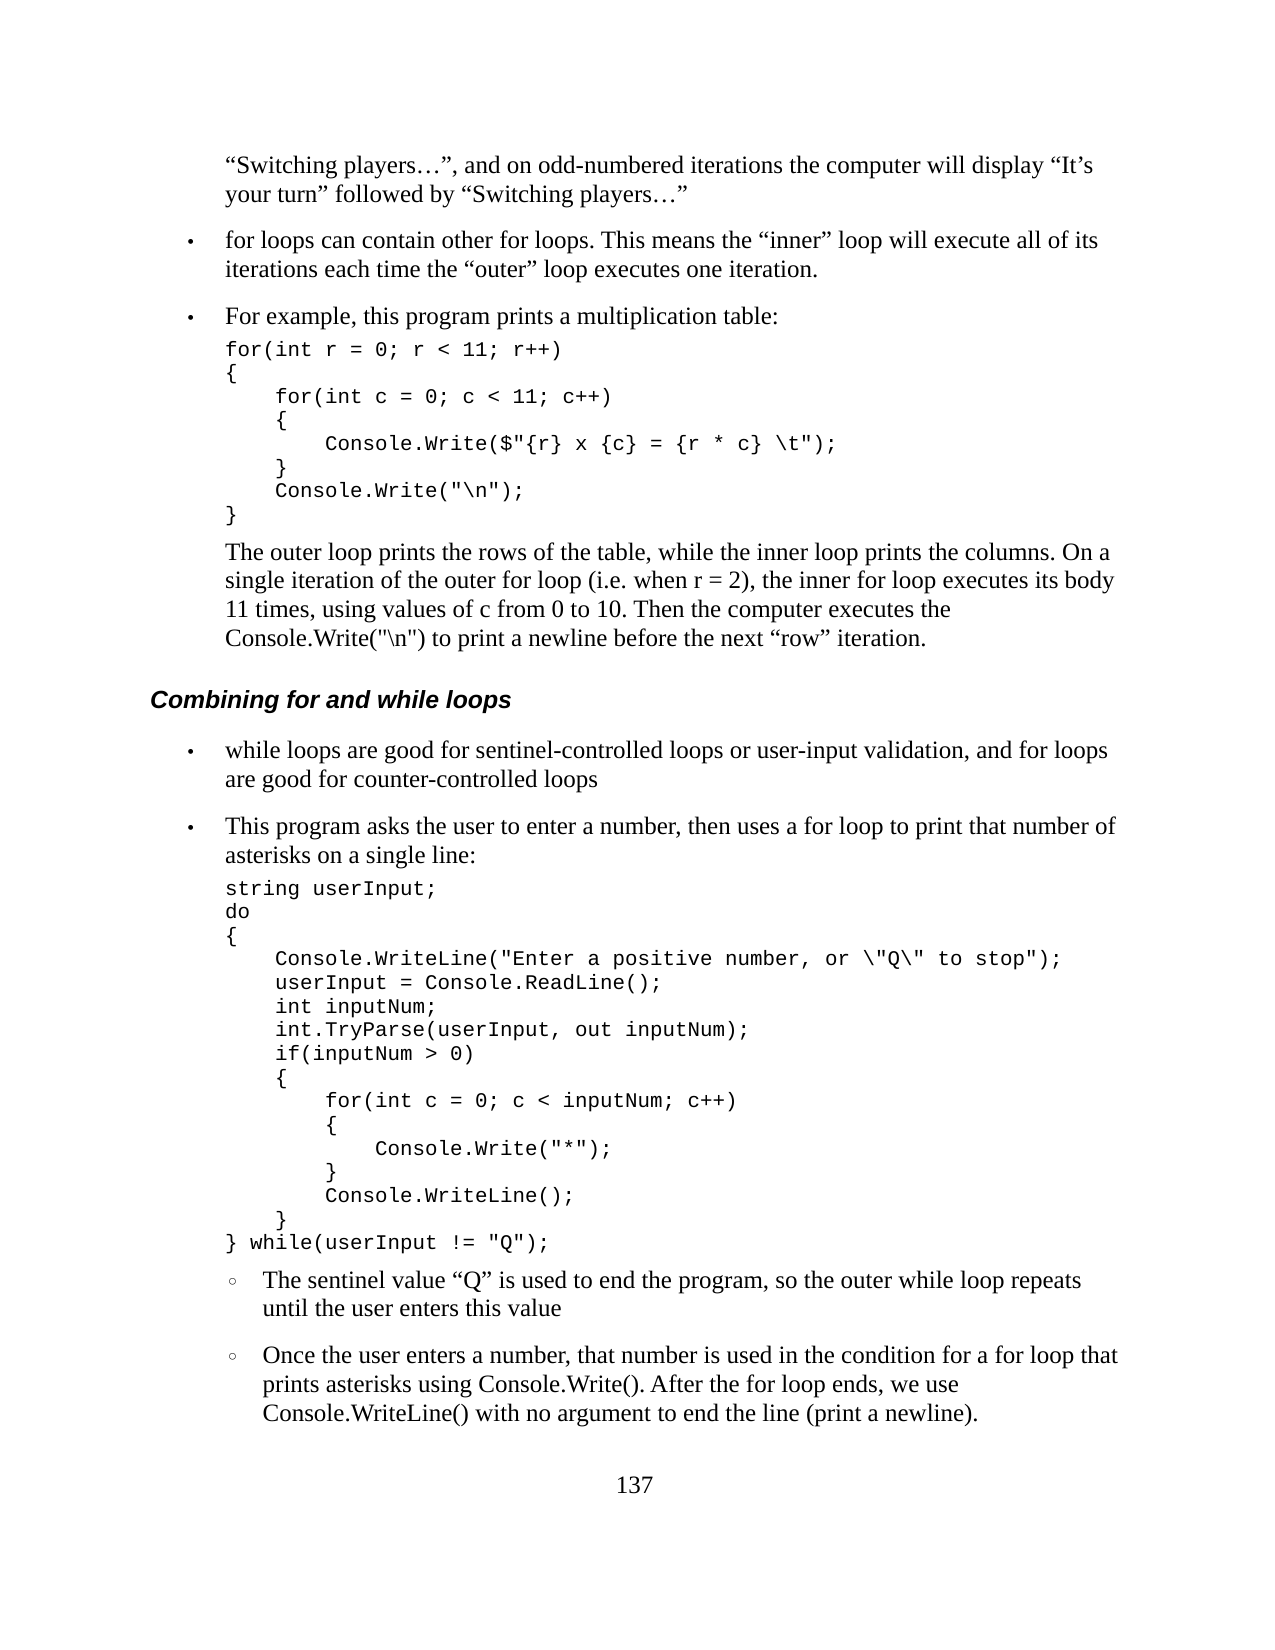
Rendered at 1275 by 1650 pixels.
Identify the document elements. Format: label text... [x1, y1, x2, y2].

list { [187, 925, 1125, 948]
list { [187, 362, 1125, 386]
list for(int c = 0; c < 11; c++) [187, 386, 1125, 409]
list } [187, 504, 1125, 528]
list Console.Write($"{r} x {c} = {r * c} \t"); [187, 433, 1125, 457]
list } [187, 1161, 1125, 1185]
list for(int r = 0; r < 11; r++) [187, 338, 1125, 362]
list while loops are good for sentinel-controlled loops or user-input validation, and for loops are good for counter-controlled loops [187, 736, 1125, 793]
list } while(userInput != "Q"); [187, 1232, 1125, 1256]
list { [187, 1067, 1125, 1090]
list { [187, 409, 1125, 433]
list The outer loop prints the rows of the table, while the inner loop prints the columns. On a single iteration of the outer for loop (i.e. when r = 2), the inner for loop executes its body 11 times, using values of c from 0 to 10. Then the computer executes the Console.Write("\n") to print a newline before the next “row” iteration. [187, 537, 1125, 652]
list userInput = Console.ReadLine(); [187, 972, 1125, 996]
list Console.WriteLine("Enter a positive number, or \"Q\" to stop"); [187, 948, 1125, 972]
list } [187, 457, 1125, 480]
list for(int c = 0; c < inputNum; c++) [187, 1090, 1125, 1114]
list string userInput; [187, 877, 1125, 901]
list This program asks the user to enter a number, then uses a for loop to print that number of asterisks on a single line: [187, 811, 1125, 868]
subtitle Combining for and while loops [150, 686, 1125, 714]
list for loops can contain other for loops. This means the “inner” loop will execute all of its iterations each time the “outer” loop executes one iteration. [187, 225, 1125, 283]
list Console.Write("\n"); [187, 480, 1125, 504]
list if(inputNum > 0) [187, 1043, 1125, 1067]
list int inputNum; [187, 996, 1125, 1019]
list Once the user enters a number, that number is used in the condition for a for loop that prints asterisks using Console.Write(). After the for loop ends, we use Console.WriteLine() with no argument to end the line (print a newline). [225, 1340, 1125, 1426]
list The sentinel value “Q” is used to end the program, so the outer while loop repeats until the user enters this value [225, 1265, 1125, 1322]
list Console.Write("*"); [187, 1138, 1125, 1161]
list { [187, 1114, 1125, 1138]
list do [187, 901, 1125, 925]
list For example, this program prints a multiplication table: [187, 301, 1125, 329]
list } [187, 1208, 1125, 1232]
list Console.WriteLine(); [187, 1185, 1125, 1208]
list “Switching players…”, and on odd-numbered iterations the computer will display “It’s your turn” followed by “Switching players…” [187, 150, 1125, 207]
list int.TryParse(userInput, out inputNum); [187, 1019, 1125, 1043]
